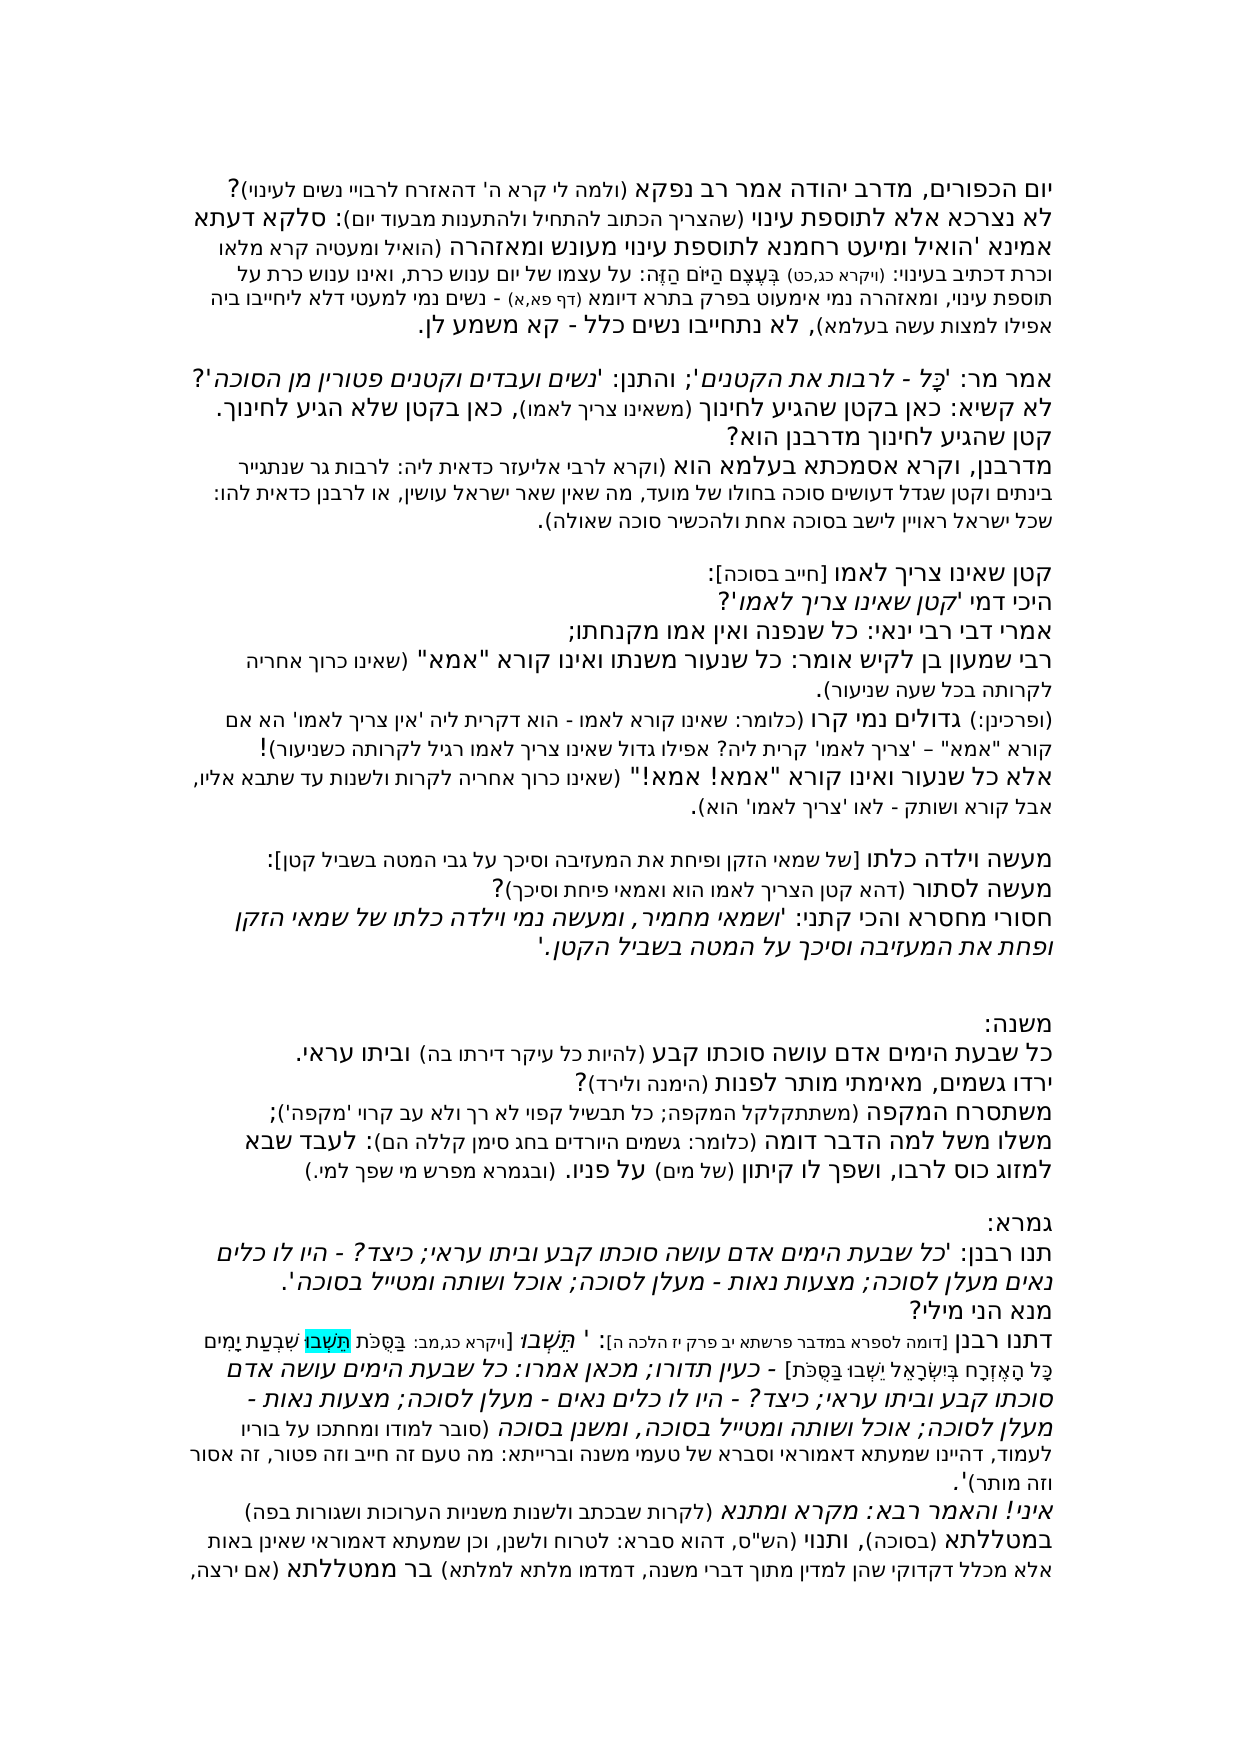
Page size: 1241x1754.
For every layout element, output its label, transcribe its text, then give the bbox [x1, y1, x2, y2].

text מדרבנן, וקרא אסמכתא בעלמא הוא (וקרא לרבי אליעזר כדאית ליה: לרבות גר שנתגייר בינתים וקטן שגדל דעושים סוכה בחולו של מועד, מה שאין שאר ישראל עושין, או לרבנן כדאית להו: שכל ישראל ראויין לישב בסוכה אחת ולהכשיר סוכה שאולה). [187, 451, 1053, 534]
text משתסרח המקפה (משתתקלקל המקפה; כל תבשיל קפוי לא רך ולא עב קרוי 'מקפה'); [187, 1097, 1053, 1126]
text (ופרכינן:) גדולים נמי קרו (כלומר: שאינו קורא לאמו - הוא דקרית ליה 'אין צריך לאמו' הא אם קורא "אמא" – 'צריך לאמו' קרית ליה? אפילו גדול שאינו צריך לאמו רגיל לקרותה כשניעור)! [187, 704, 1053, 762]
text לא קשיא: כאן בקטן שהגיע לחינוך (משאינו צריך לאמו), כאן בקטן שלא הגיע לחינוך. [187, 393, 1053, 422]
text תנו רבנן: 'כל שבעת הימים אדם עושה סוכתו קבע וביתו עראי; כיצד? - היו לו כלים נאים מעלן לסוכה; מצעות נאות - מעלן לסוכה; אוכל ושותה ומטייל בסוכה'. [187, 1238, 1053, 1296]
text לא נצרכא אלא לתוספת עינוי (שהצריך הכתוב להתחיל ולהתענות מבעוד יום): סלקא דעתא אמינא 'הואיל ומיעט רחמנא לתוספת עינוי מעונש ומאזהרה (הואיל ומעטיה קרא מלאו וכרת דכתיב בעינוי: (ויקרא כג,כט) בְּעֶצֶם הַיּוֹם הַזֶּה: על עצמו של יום ענוש כרת, ואינו ענוש כרת על תוספת עינוי, ומאזהרה נמי אימעוט בפרק בתרא דיומא (דף פא,א) - נשים נמי למעטי דלא ליחייבו ביה אפילו למצות עשה בעלמא), לא נתחייבו נשים כלל - קא משמע לן. [187, 203, 1053, 340]
text קטן שאינו צריך לאמו [חייב בסוכה]: [187, 558, 1053, 587]
text דתנו רבנן [דומה לספרא במדבר פרשתא יב פרק יז הלכה ה]: ' תֵּשְׁבוּ [ויקרא כג,מב: בַּסֻּכֹּת תֵּשְׁבוּ שִׁבְעַת יָמִים כָּל הָאֶזְרָח בְּיִשְׂרָאֵל יֵשְׁבוּ בַּסֻּכֹּת] - כעין תדורו; מכאן אמרו: כל שבעת הימים עושה אדם סוכתו קבע וביתו עראי; כיצד? - היו לו כלים נאים - מעלן לסוכה; מצעות נאות - מעלן לסוכה; אוכל ושותה ומטייל בסוכה, ומשנן בסוכה (סובר למודו ומחתכו על בוריו לעמוד, דהיינו שמעתא דאמוראי וסברא של טעמי משנה וברייתא: מה טעם זה חייב וזה פטור, זה אסור וזה מותר)'. [187, 1325, 1053, 1496]
text איני! והאמר רבא: מקרא ומתנא (לקרות שבכתב ולשנות משניות הערוכות ושגורות בפה) במטללתא (בסוכה), ותנוי (הש"ס, דהוא סברא: לטרוח ולשנן, וכן שמעתא דאמוראי שאינן באות אלא מכלל דקדוקי שהן למדין מתוך דברי משנה, דמדמו מלתא למלתא) בר ממטללתא (אם ירצה, [187, 1496, 1053, 1584]
text מעשה וילדה כלתו [של שמאי הזקן ופיחת את המעזיבה וסיכך על גבי המטה בשביל קטן]: [187, 844, 1053, 874]
text גמרא: [187, 1209, 1053, 1238]
text משנה: [187, 1009, 1053, 1039]
text אלא כל שנעור ואינו קורא "אמא! אמא!" (שאינו כרוך אחריה לקרות ולשנות עד שתבא אליו, אבל קורא ושותק - לאו 'צריך לאמו' הוא). [187, 762, 1053, 821]
text קטן שהגיע לחינוך מדרבנן הוא? [187, 422, 1053, 451]
text אמרי דבי רבי ינאי: כל שנפנה ואין אמו מקנחתו; [187, 616, 1053, 646]
text מנא הני מילי? [187, 1296, 1053, 1325]
text משלו משל למה הדבר דומה (כלומר: גשמים היורדים בחג סימן קללה הם): לעבד שבא למזוג כוס לרבו, ושפך לו קיתון (של מים) על פניו. (ובגמרא מפרש מי שפך למי.) [187, 1126, 1053, 1184]
text רבי שמעון בן לקיש אומר: כל שנעור משנתו ואינו קורא "אמא" (שאינו כרוך אחריה לקרותה בכל שעה שניעור). [187, 646, 1053, 704]
text יום הכפורים, מדרב יהודה אמר רב נפקא (ולמה לי קרא ה' דהאזרח לרבויי נשים לעינוי)? [187, 174, 1053, 203]
text אמר מר: 'כָּל - לרבות את הקטנים'; והתנן: 'נשים ועבדים וקטנים פטורין מן הסוכה'? [187, 364, 1053, 393]
text ירדו גשמים, מאימתי מותר לפנות (הימנה ולירד)? [187, 1068, 1053, 1097]
text מעשה לסתור (דהא קטן הצריך לאמו הוא ואמאי פיחת וסיכך)? [187, 874, 1053, 903]
text כל שבעת הימים אדם עושה סוכתו קבע (להיות כל עיקר דירתו בה) וביתו עראי. [187, 1039, 1053, 1068]
text היכי דמי 'קטן שאינו צריך לאמו'? [187, 587, 1053, 616]
text חסורי מחסרא והכי קתני: 'ושמאי מחמיר, ומעשה נמי וילדה כלתו של שמאי הזקן ופחת את המעזיבה וסיכך על המטה בשביל הקטן.' [187, 903, 1053, 961]
